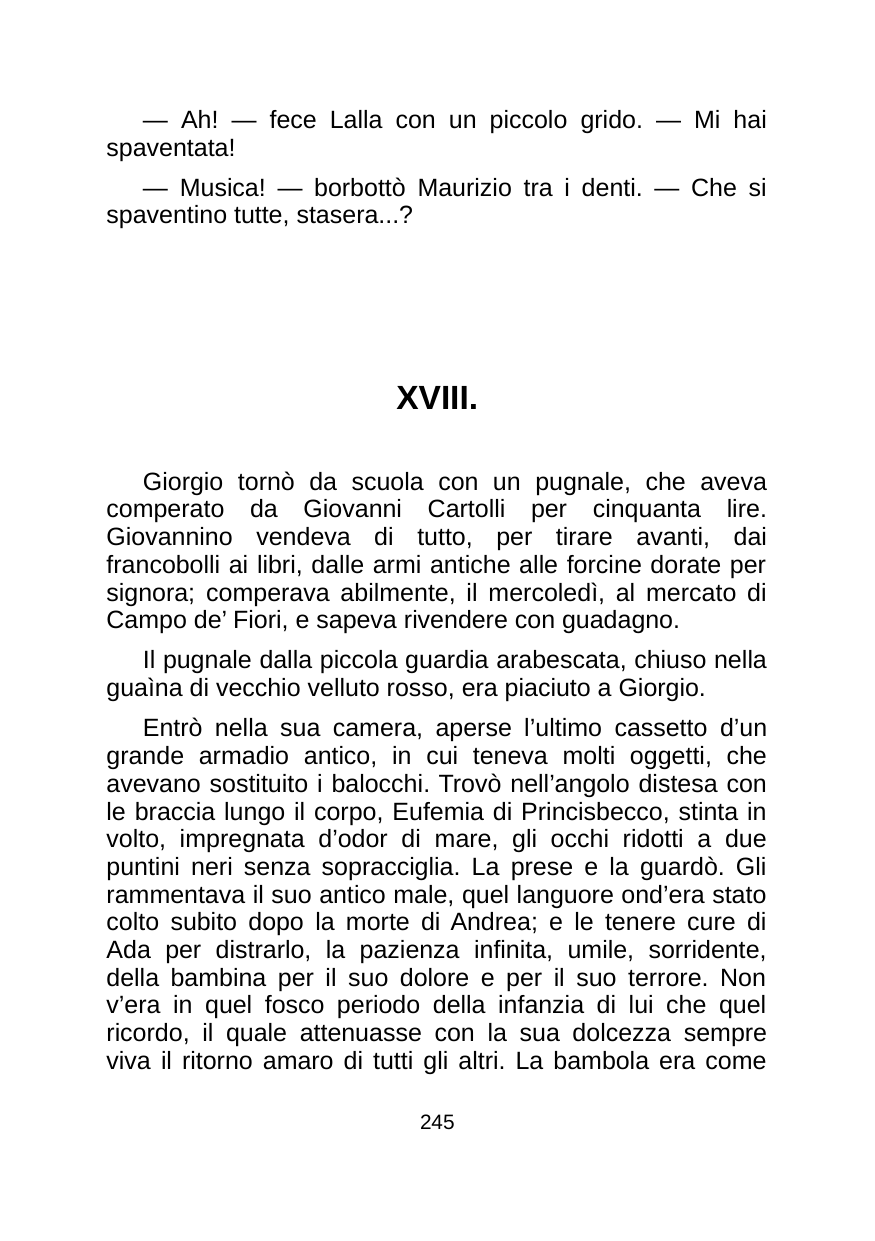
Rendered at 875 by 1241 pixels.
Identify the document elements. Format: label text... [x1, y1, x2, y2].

subtitle XVIII. [106, 388, 768, 415]
text Entrò nella sua camera, aperse l’ultimo cassetto d’un grande armadio antico, in cui teneva molti oggetti, che avevano sostituito i balocchi. Trovò nell’angolo distesa con le braccia lungo il corpo, Eufemia di Princisbecco, stinta in volto, impregnata d’odor di mare, gli occhi ridotti a due puntini neri senza sopracciglia. La prese e la guardò. Gli rammentava il suo antico male, quel languore ond’era stato colto subito dopo la morte di Andrea; e le tenere cure di Ada per distrarlo, la pazienza infinita, umile, sorridente, della bambina per il suo dolore e per il suo terrore. Non v’era in quel fosco periodo della infanzia di lui che quel ricordo, il quale attenuasse con la sua dolcezza sempre viva il ritorno amaro di tutti gli altri. La bambola era come [106, 715, 768, 1075]
text Il pugnale dalla piccola guardia arabescata, chiuso nella guaìna di vecchio velluto rosso, era piaciuto a Giorgio. [106, 647, 768, 702]
text — Musica! — borbottò Maurizio tra i denti. — Che si spaventino tutte, stasera...? [106, 174, 768, 229]
text — Ah! — fece Lalla con un piccolo grido. — Mi hai spaventata! [106, 106, 768, 162]
text Giorgio tornò da scuola con un pugnale, che aveva comperato da Giovanni Cartolli per cinquanta lire. Giovannino vendeva di tutto, per tirare avanti, dai francobolli ai libri, dalle armi antiche alle forcine dorate per signora; comperava abilmente, il mercoledì, al mercato di Campo de’ Fiori, e sapeva rivendere con guadagno. [106, 468, 768, 634]
